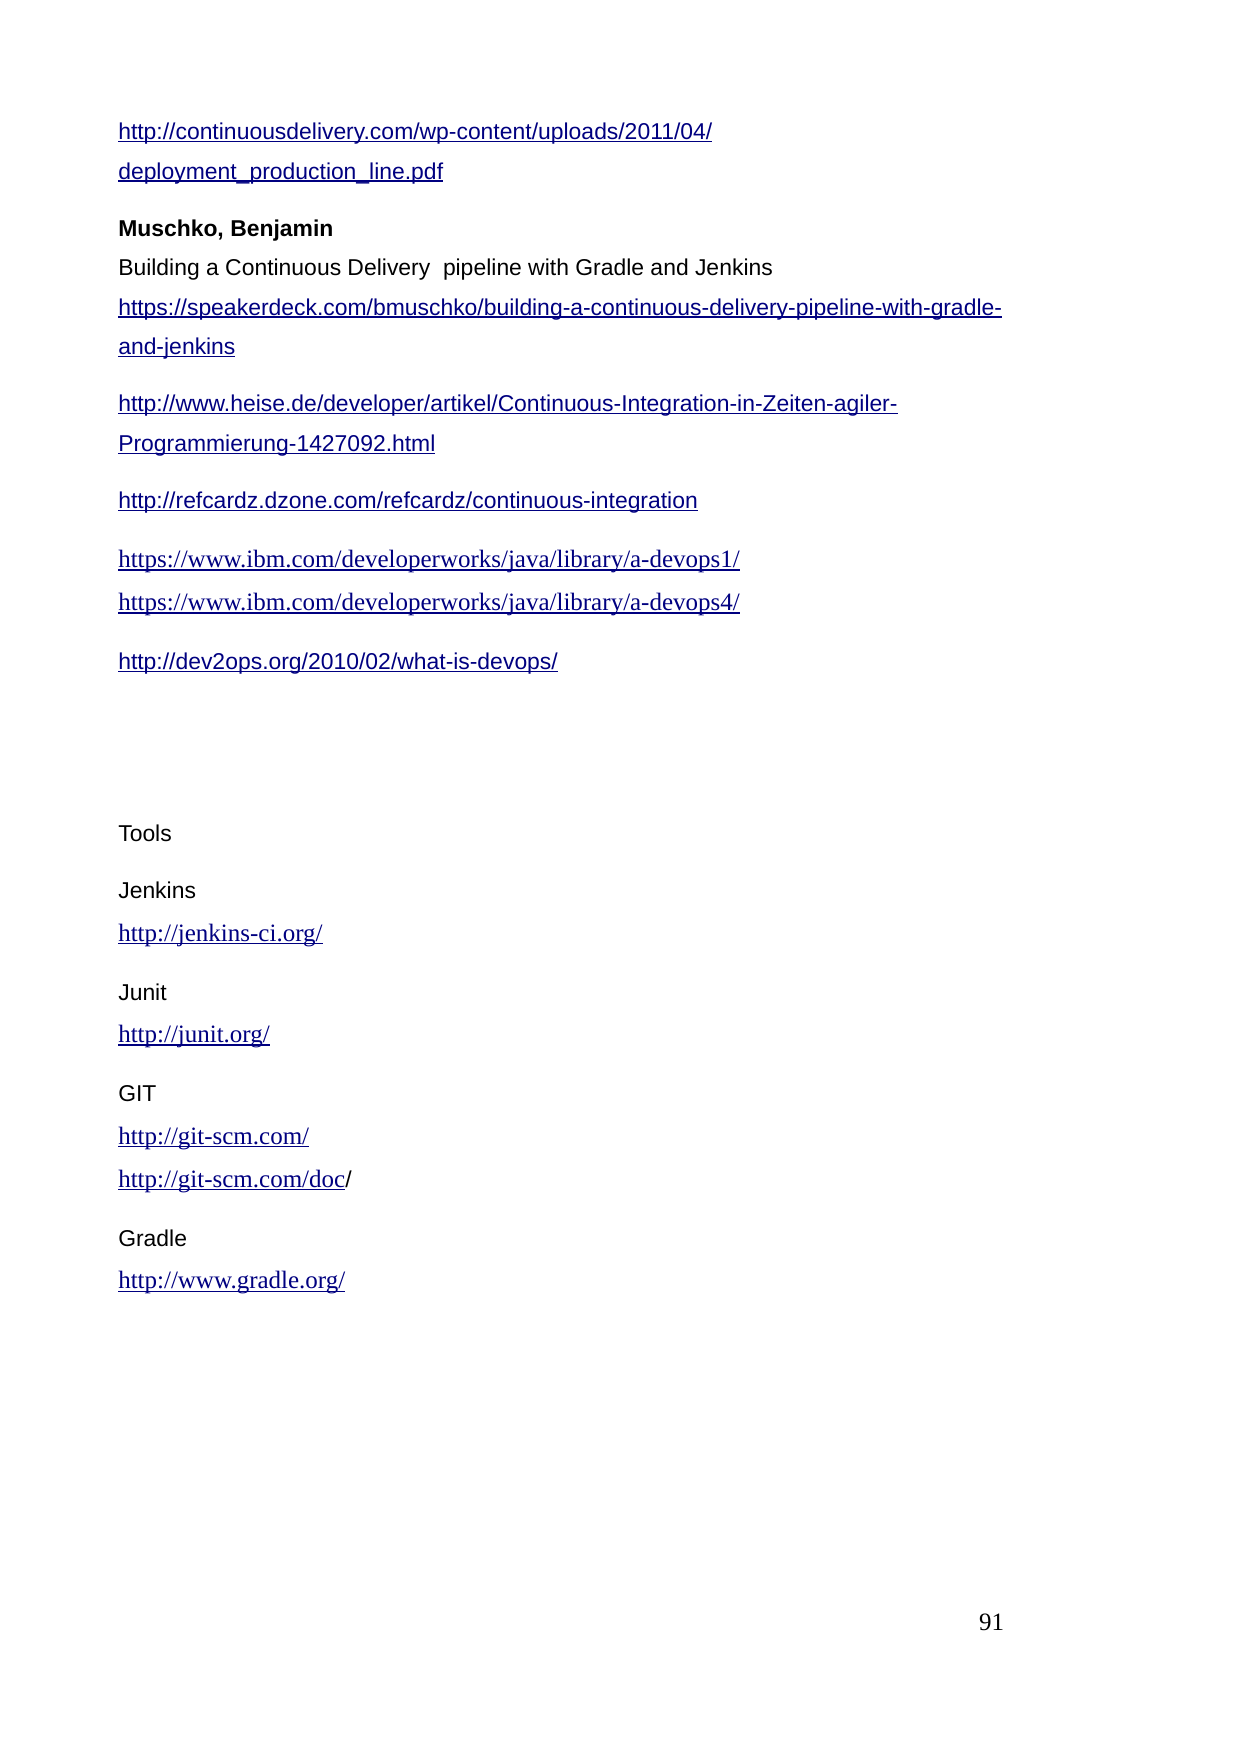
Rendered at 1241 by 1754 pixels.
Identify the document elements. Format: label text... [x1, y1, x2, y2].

text GIT http://git-scm.com/ http://git-scm.com/doc/ [118, 1080, 1004, 1193]
text Junit http://junit.org/ [118, 978, 1004, 1048]
text Tools [118, 820, 1004, 846]
text http://continuousdelivery.com/wp-content/uploads/2011/04/deployment_production_line.pdf [118, 118, 1004, 184]
text Gradle http://www.gradle.org/ [118, 1225, 1004, 1294]
text http://refcardz.dzone.com/refcardz/continuous-integration [118, 487, 1004, 513]
text http://www.heise.de/developer/artikel/Continuous-Integration-in-Zeiten-agiler-Programmierung-1427092.html [118, 390, 1004, 456]
text Muschko, Benjamin Building a Continuous Delivery pipeline with Gradle and Jenkins https://speakerdeck.com/bmuschko/building-a-continuous-delivery-pipeline-with-gradle-and-jenkins [118, 215, 1004, 359]
text Jenkins http://jenkins-ci.org/ [118, 877, 1004, 946]
text https://www.ibm.com/developerworks/java/library/a-devops1/ https://www.ibm.com/developerworks/java/library/a-devops4/ [118, 544, 1004, 616]
text http://dev2ops.org/2010/02/what-is-devops/ [118, 648, 1004, 674]
